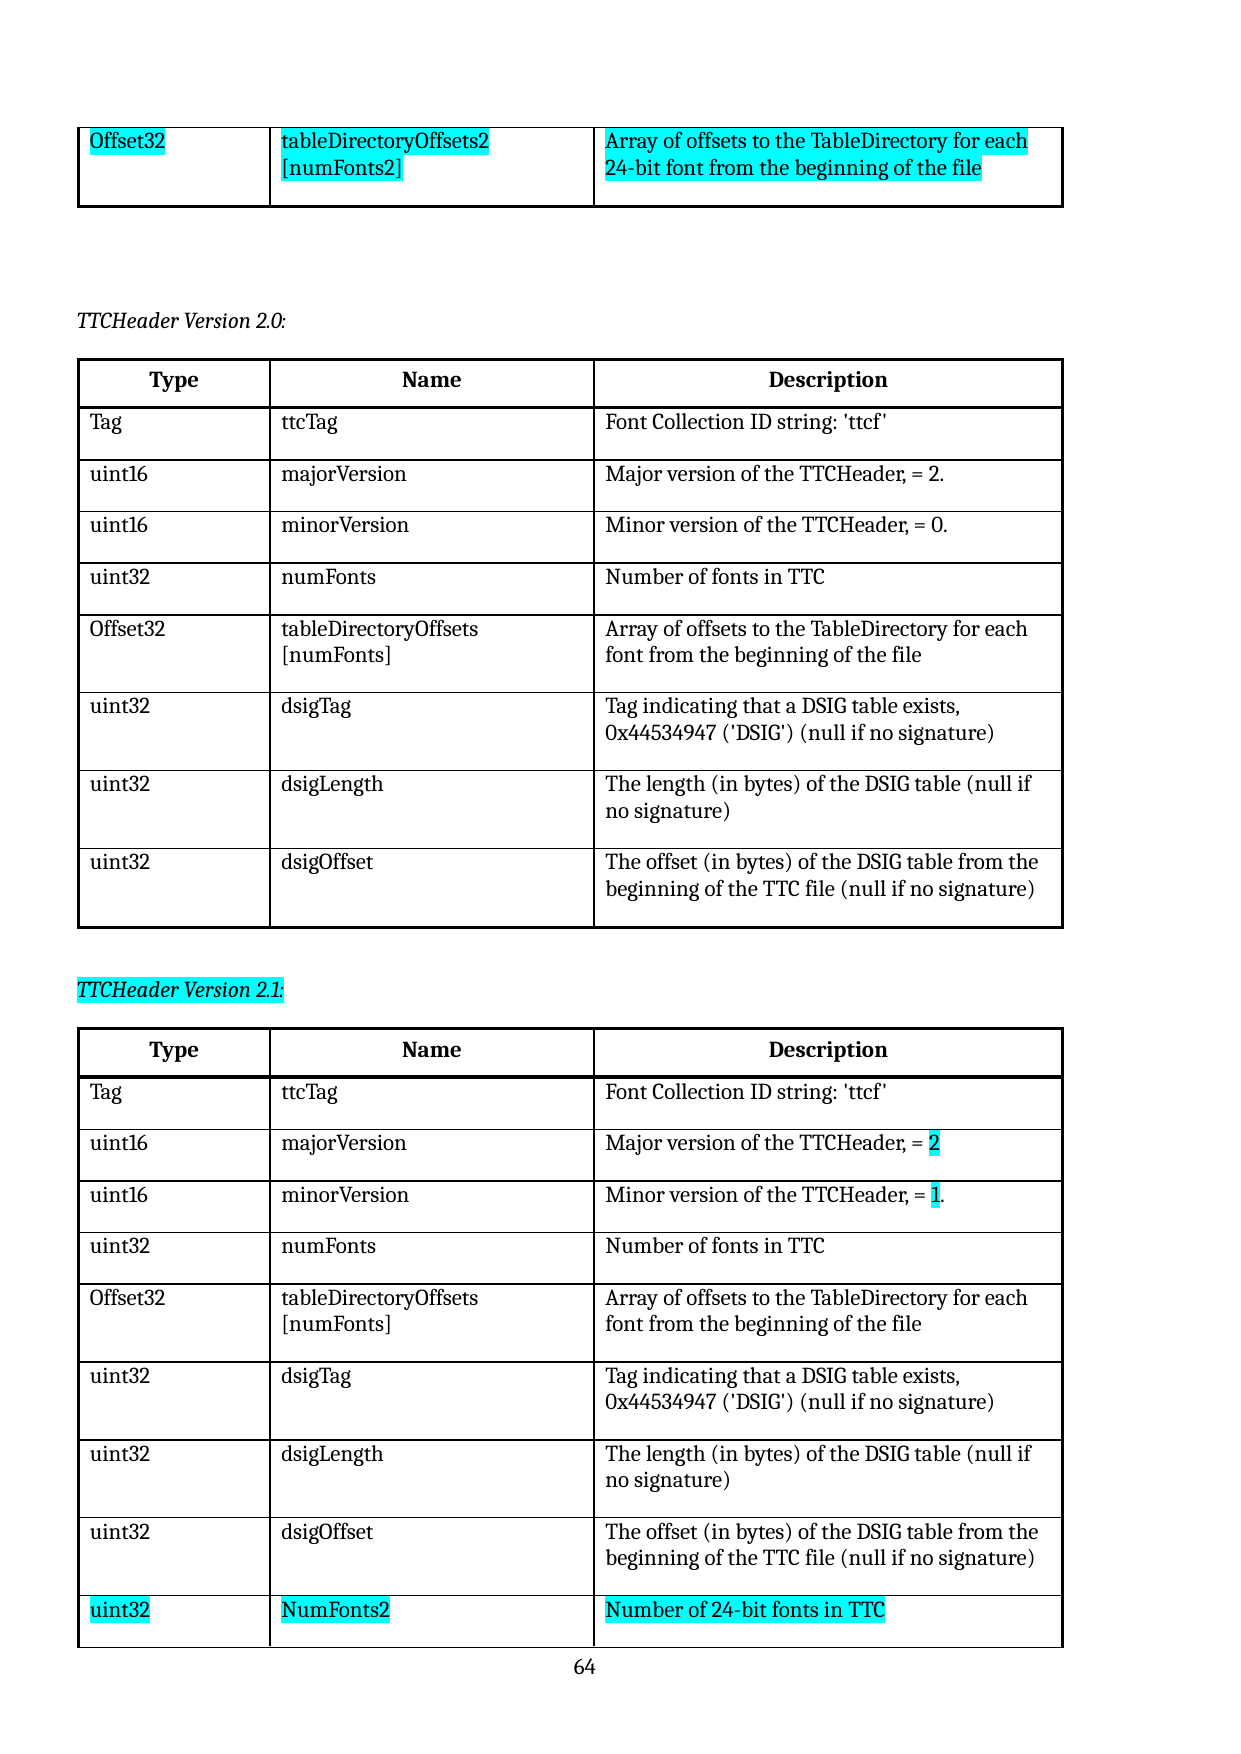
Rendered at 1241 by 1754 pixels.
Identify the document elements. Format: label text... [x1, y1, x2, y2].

table_cell The length (in bytes) of the DSIG table (null if no signature) [595, 1441, 1061, 1517]
table_cell uint32 [80, 1441, 269, 1517]
table_cell Offset32 [80, 128, 269, 205]
table_cell NumFonts2 [271, 1596, 593, 1646]
table_cell Array of offsets to the TableDirectory for each font from the beginning of the file [595, 616, 1061, 692]
table_cell dsigTag [271, 1363, 593, 1439]
table_cell Tag [80, 1079, 269, 1128]
table_cell Array of offsets to the TableDirectory for each 24-bit font from the beginning of the file [595, 128, 1061, 205]
table_header Type [80, 1030, 269, 1075]
table_header Type [80, 361, 269, 406]
table_cell Number of fonts in TTC [595, 564, 1061, 614]
table_cell numFonts [271, 1233, 593, 1283]
table_cell majorVersion [271, 461, 593, 511]
table_cell dsigOffset [271, 849, 593, 926]
table_cell Minor version of the TTCHeader, = 1. [595, 1182, 1061, 1232]
table_cell uint32 [80, 1596, 269, 1646]
table_cell Tag [80, 409, 269, 459]
table_cell uint32 [80, 1363, 269, 1439]
table_cell uint32 [80, 1233, 269, 1283]
table_header Name [271, 1030, 593, 1075]
table_cell Number of 24-bit fonts in TTC [595, 1596, 1061, 1646]
table_cell tableDirectoryOffsets [numFonts] [271, 616, 593, 692]
table_cell dsigTag [271, 693, 593, 770]
table_cell uint32 [80, 771, 269, 848]
table_cell uint16 [80, 1130, 269, 1180]
table_cell Font Collection ID string: 'ttcf' [595, 409, 1061, 459]
table_cell ttcTag [271, 409, 593, 459]
table_cell Tag indicating that a DSIG table exists, 0x44534947 ('DSIG') (null if no signature) [595, 1363, 1061, 1439]
table_cell tableDirectoryOffsets [numFonts] [271, 1285, 593, 1361]
table_cell numFonts [271, 564, 593, 614]
table_cell Offset32 [80, 616, 269, 692]
table_cell Minor version of the TTCHeader, = 0. [595, 512, 1061, 562]
table_cell uint32 [80, 564, 269, 614]
table_cell uint32 [80, 1518, 269, 1595]
table_cell Font Collection ID string: 'ttcf' [595, 1079, 1061, 1128]
table_cell Tag indicating that a DSIG table exists, 0x44534947 ('DSIG') (null if no signature) [595, 693, 1061, 770]
table_cell uint16 [80, 1182, 269, 1232]
table_cell The offset (in bytes) of the DSIG table from the beginning of the TTC file (null if no signature) [595, 849, 1061, 926]
text TTCHeader Version 2.1: [77, 977, 1093, 1003]
table_cell majorVersion [271, 1130, 593, 1180]
table_cell Major version of the TTCHeader, = 2. [595, 461, 1061, 511]
table_cell uint16 [80, 512, 269, 562]
table_cell uint32 [80, 849, 269, 926]
table_cell The length (in bytes) of the DSIG table (null if no signature) [595, 771, 1061, 848]
table_header Description [595, 361, 1061, 406]
table_cell dsigOffset [271, 1518, 593, 1595]
table_cell tableDirectoryOffsets2 [numFonts2] [271, 128, 593, 205]
table_cell dsigLength [271, 1441, 593, 1517]
table_header Name [271, 361, 593, 406]
table_cell Offset32 [80, 1285, 269, 1361]
table_header Description [595, 1030, 1061, 1075]
table_cell dsigLength [271, 771, 593, 848]
table_cell ttcTag [271, 1079, 593, 1128]
table_cell The offset (in bytes) of the DSIG table from the beginning of the TTC file (null if no signature) [595, 1518, 1061, 1595]
table_cell minorVersion [271, 1182, 593, 1232]
table_cell uint16 [80, 461, 269, 511]
table_cell Number of fonts in TTC [595, 1233, 1061, 1283]
table_cell uint32 [80, 693, 269, 770]
table_cell Array of offsets to the TableDirectory for each font from the beginning of the file [595, 1285, 1061, 1361]
text TTCHeader Version 2.0: [77, 308, 1093, 334]
table_cell Major version of the TTCHeader, = 2 [595, 1130, 1061, 1180]
table_cell minorVersion [271, 512, 593, 562]
